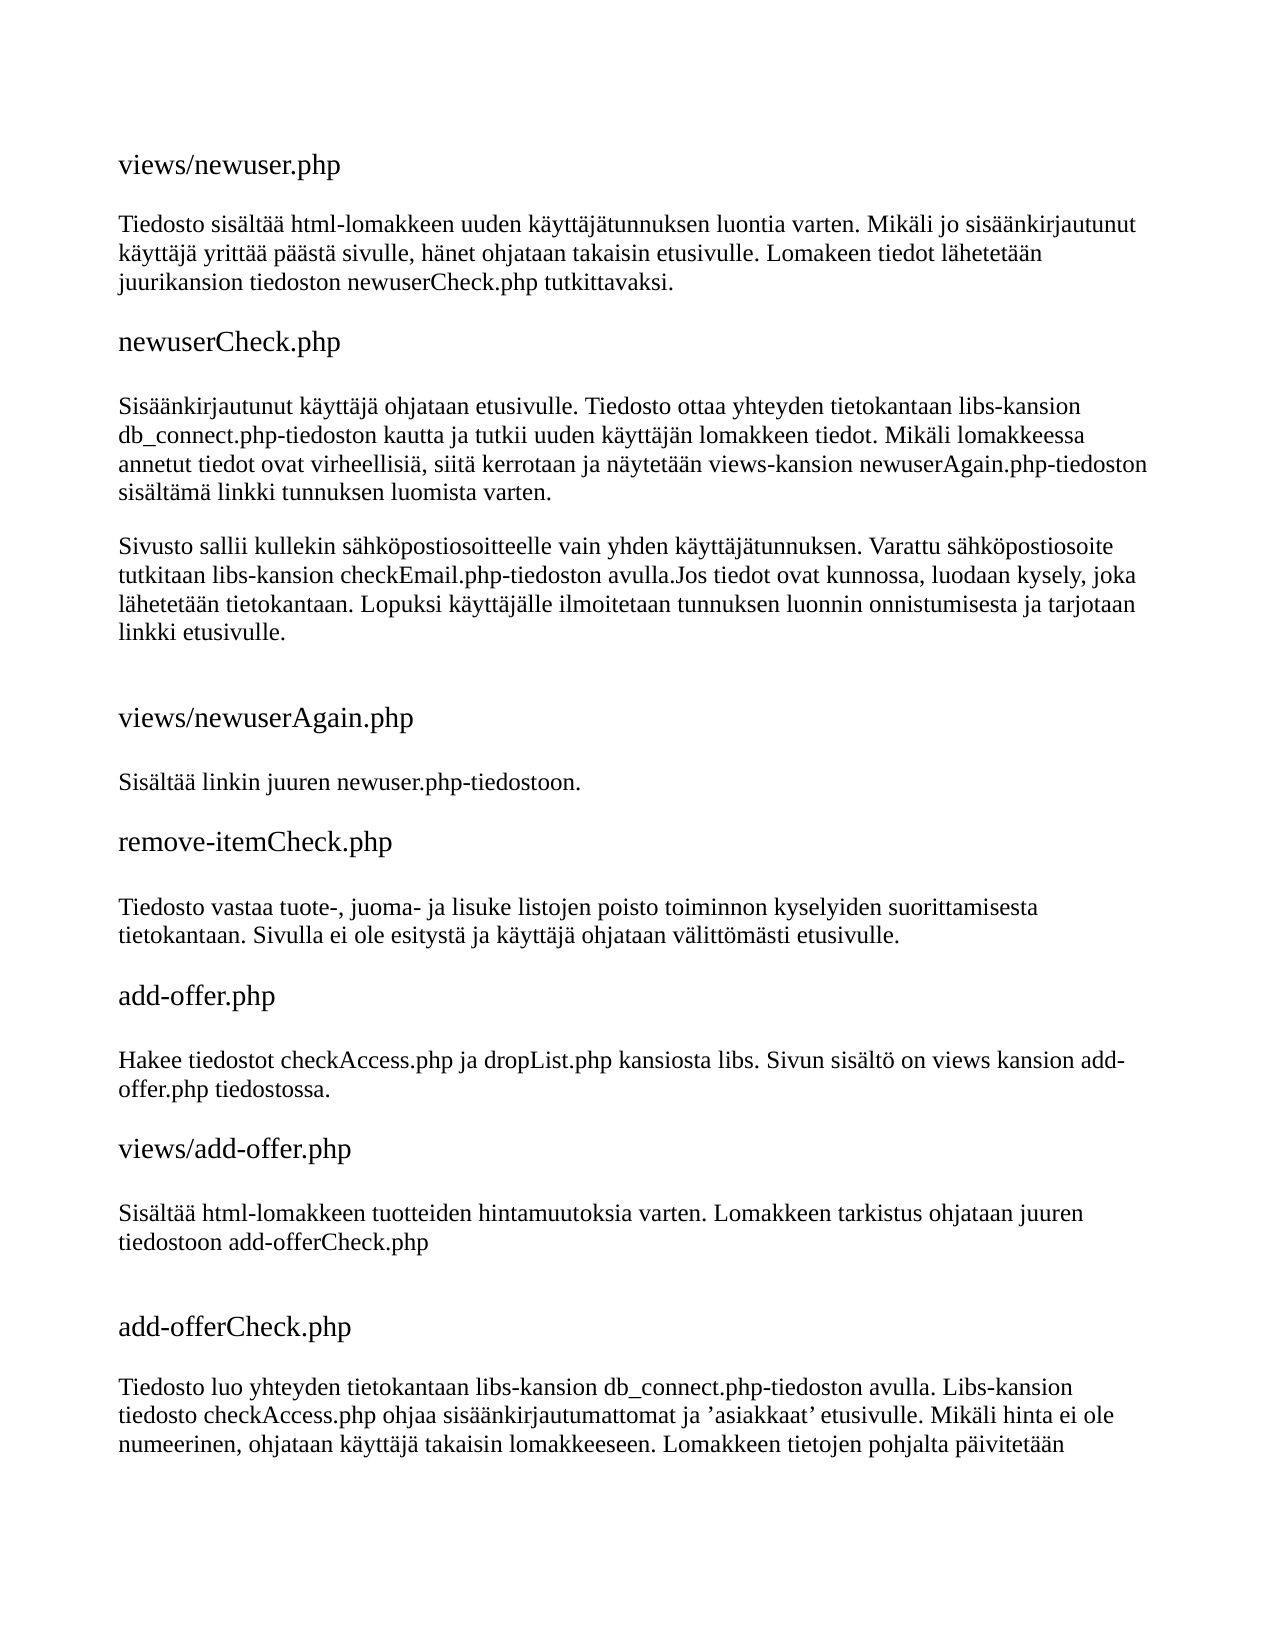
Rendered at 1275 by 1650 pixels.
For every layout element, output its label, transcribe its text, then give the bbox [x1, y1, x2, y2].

text remove-itemCheck.php [118, 824, 1157, 858]
text views/newuser.php [118, 147, 1157, 180]
text views/newuserAgain.php [118, 700, 1157, 733]
text Sivusto sallii kullekin sähköpostiosoitteelle vain yhden käyttäjätunnuksen. Varattu sähköpostiosoite tutkitaan libs-kansion checkEmail.php-tiedoston avulla. Jos tiedot ovat kunnossa, luodaan kysely, joka lähetetään tietokantaan. Lopuksi käyttäjälle ilmoitetaan tunnuksen luonnin onnistumisesta ja tarjotaan linkki etusivulle. [118, 531, 1157, 646]
text Sisältää linkin juuren newuser.php-tiedostoon. [118, 767, 1157, 796]
text add-offer.php [118, 978, 1157, 1011]
text Sisäänkirjautunut käyttäjä ohjataan etusivulle. Tiedosto ottaa yhteyden tietokantaan libs-kansion db_connect.php-tiedoston kautta ja tutkii uuden käyttäjän lomakkeen tiedot. Mikäli lomakkeessa annetut tiedot ovat virheellisiä, siitä kerrotaan ja näytetään views-kansion newuserAgain.php-tiedoston sisältämä linkki tunnuksen luomista varten. [118, 391, 1157, 506]
text Tiedosto luo yhteyden tietokantaan libs-kansion db_connect.php-tiedoston avulla. Libs-kansion tiedosto checkAccess.php ohjaa sisäänkirjautumattomat ja ’asiakkaat’ etusivulle. Mikäli hinta ei ole numeerinen, ohjataan käyttäjä takaisin lomakkeeseen. Lomakkeen tietojen pohjalta päivitetään [118, 1372, 1157, 1458]
text add-offerCheck.php [118, 1309, 1157, 1343]
text newuserCheck.php [118, 324, 1157, 358]
text Tiedosto sisältää html-lomakkeen uuden käyttäjätunnuksen luontia varten. Mikäli jo sisäänkirjautunut käyttäjä yrittää päästä sivulle, hänet ohjataan takaisin etusivulle. Lomakeen tiedot lähetetään juurikansion tiedoston newuserCheck.php tutkittavaksi. [118, 209, 1157, 295]
text Hakee tiedostot checkAccess.php ja dropList.php kansiosta libs. Sivun sisältö on views kansion add-offer.php tiedostossa. [118, 1045, 1157, 1102]
text Tiedosto vastaa tuote-, juoma- ja lisuke listojen poisto toiminnon kyselyiden suorittamisesta tietokantaan. Sivulla ei ole esitystä ja käyttäjä ohjataan välittömästi etusivulle. [118, 892, 1157, 949]
text Sisältää html-lomakkeen tuotteiden hintamuutoksia varten. Lomakkeen tarkistus ohjataan juuren tiedostoon add-offerCheck.php [118, 1198, 1157, 1256]
text views/add-offer.php [118, 1131, 1157, 1165]
